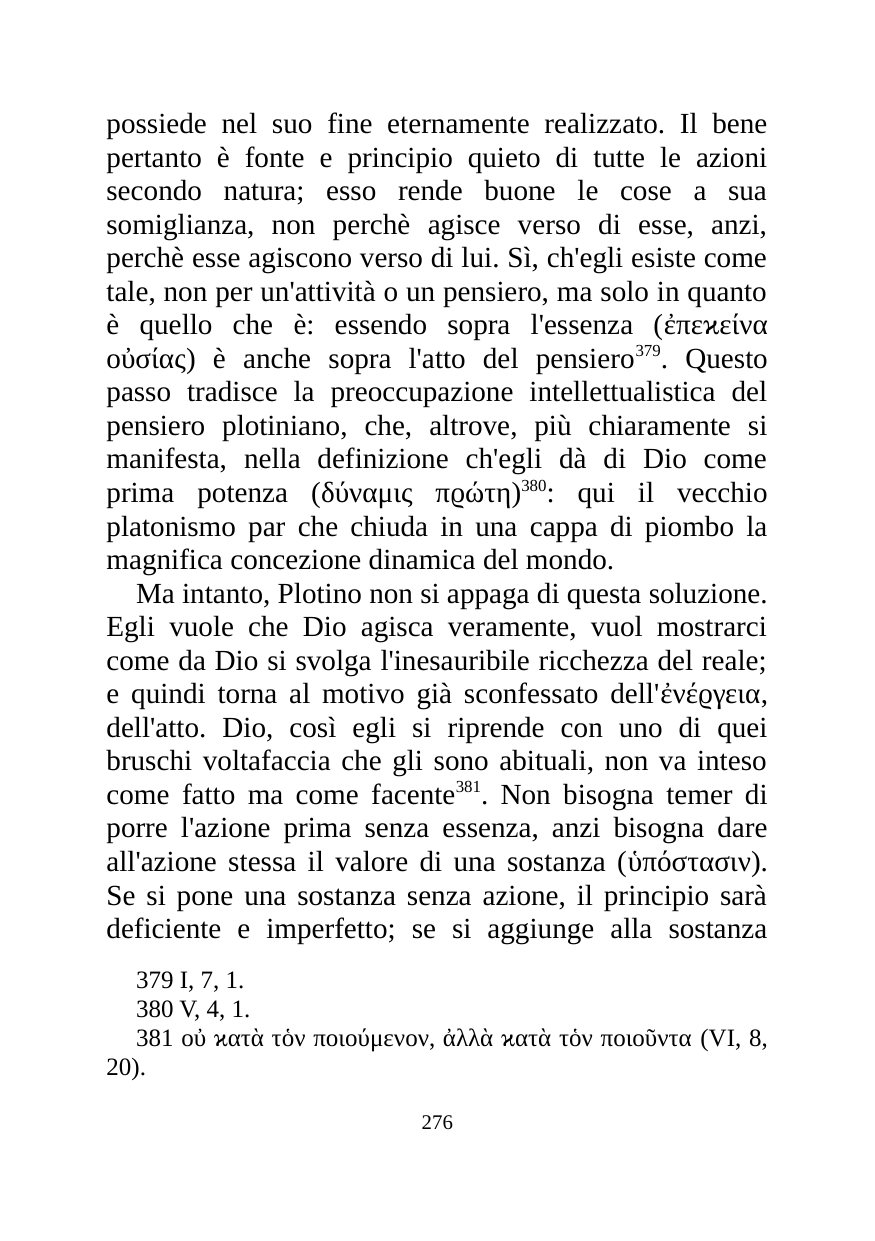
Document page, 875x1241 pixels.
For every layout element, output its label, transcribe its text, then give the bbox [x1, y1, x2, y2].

text Ma intanto, Plotino non si appaga di questa soluzione. Egli vuole che Dio agisca veramente, vuol mostrarci come da Dio si svolga l'inesauribile ricchezza del reale; e quindi torna al motivo già sconfessato dell'ἐνέϱγεια, dell'atto. Dio, così egli si riprende con uno di quei bruschi voltafaccia che gli sono abituali, non va inteso come fatto ma come facente. Non bisogna temer di porre l'azione prima senza essenza, anzi bisogna dare all'azione stessa il valore di una sostanza (ὑπόστασιν). Se si pone una sostanza senza azione, il principio sarà deficiente e imperfetto; se si aggiunge alla sostanza [106, 576, 768, 945]
text V, 4, 1. [106, 994, 768, 1023]
text οὐ ϰατὰ τὁν ποιούμενον, ἀλλὰ ϰατὰ τὁν ποιοῦντα (VI, 8, 20). [106, 1023, 768, 1080]
text I, 7, 1. [106, 965, 768, 994]
text possiede nel suo fine eternamente realizzato. Il bene pertanto è fonte e principio quieto di tutte le azioni secondo natura; esso rende buone le cose a sua somiglianza, non perchè agisce verso di esse, anzi, perchè esse agiscono verso di lui. Sì, ch'egli esiste come tale, non per un'attività o un pensiero, ma solo in quanto è quello che è: essendo sopra l'essenza (ἐπεϰείνα οὐσίας) è anche sopra l'atto del pensiero. Questo passo tradisce la preoccupazione intellettualistica del pensiero plotiniano, che, altrove, più chiaramente si manifesta, nella definizione ch'egli dà di Dio come prima potenza (δύναμις πϱώτη): qui il vecchio platonismo par che chiuda in una cappa di piombo la magnifica concezione dinamica del mondo. [106, 106, 768, 576]
